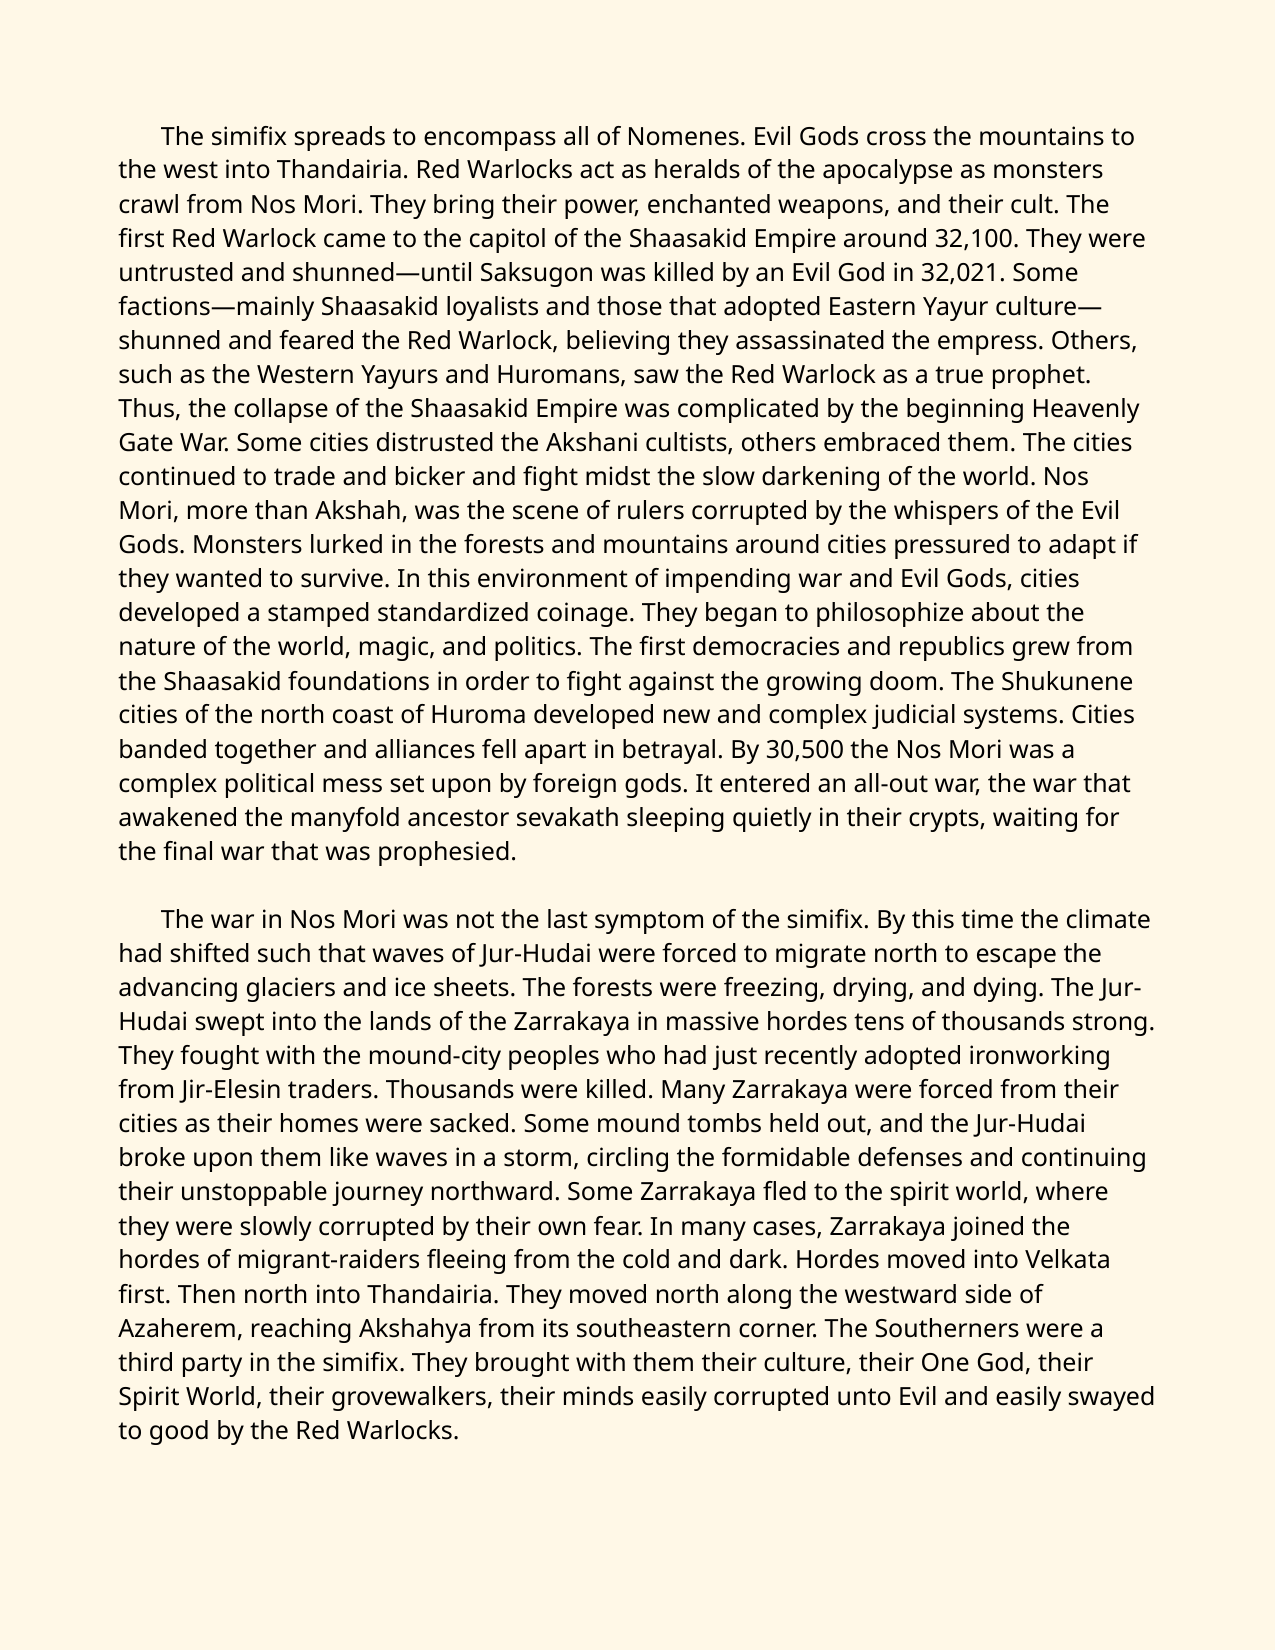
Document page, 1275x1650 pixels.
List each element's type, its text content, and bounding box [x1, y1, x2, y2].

text The war in Nos Mori was not the last symptom of the simifix. By this time the climate had shifted such that waves of Jur-Hudai were forced to migrate north to escape the advancing glaciers and ice sheets. The forests were freezing, drying, and dying. The Jur-Hudai swept into the lands of the Zarrakaya in massive hordes tens of thousands strong. They fought with the mound-city peoples who had just recently adopted ironworking from Jir-Elesin traders. Thousands were killed. Many Zarrakaya were forced from their cities as their homes were sacked. Some mound tombs held out, and the Jur-Hudai broke upon them like waves in a storm, circling the formidable defenses and continuing their unstoppable journey northward. Some Zarrakaya fled to the spirit world, where they were slowly corrupted by their own fear. In many cases, Zarrakaya joined the hordes of migrant-raiders fleeing from the cold and dark. Hordes moved into Velkata first. Then north into Thandairia. They moved north along the westward side of Azaherem, reaching Akshahya from its southeastern corner. The Southerners were a third party in the simifix. They brought with them their culture, their One God, their Spirit World, their grovewalkers, their minds easily corrupted unto Evil and easily swayed to good by the Red Warlocks. [118, 902, 1157, 1447]
text The simifix spreads to encompass all of Nomenes. Evil Gods cross the mountains to the west into Thandairia. Red Warlocks act as heralds of the apocalypse as monsters crawl from Nos Mori. They bring their power, enchanted weapons, and their cult. The first Red Warlock came to the capitol of the Shaasakid Empire around 32,100. They were untrusted and shunned—until Saksugon was killed by an Evil God in 32,021. Some factions—mainly Shaasakid loyalists and those that adopted Eastern Yayur culture—shunned and feared the Red Warlock, believing they assassinated the empress. Others, such as the Western Yayurs and Huromans, saw the Red Warlock as a true prophet. Thus, the collapse of the Shaasakid Empire was complicated by the beginning Heavenly Gate War. Some cities distrusted the Akshani cultists, others embraced them. The cities continued to trade and bicker and fight midst the slow darkening of the world. Nos Mori, more than Akshah, was the scene of rulers corrupted by the whispers of the Evil Gods. Monsters lurked in the forests and mountains around cities pressured to adapt if they wanted to survive. In this environment of impending war and Evil Gods, cities developed a stamped standardized coinage. They began to philosophize about the nature of the world, magic, and politics. The first democracies and republics grew from the Shaasakid foundations in order to fight against the growing doom. The Shukunene cities of the north coast of Huroma developed new and complex judicial systems. Cities banded together and alliances fell apart in betrayal. By 30,500 the Nos Mori was a complex political mess set upon by foreign gods. It entered an all-out war, the war that awakened the manyfold ancestor sevakath sleeping quietly in their crypts, waiting for the final war that was prophesied. [118, 118, 1157, 867]
